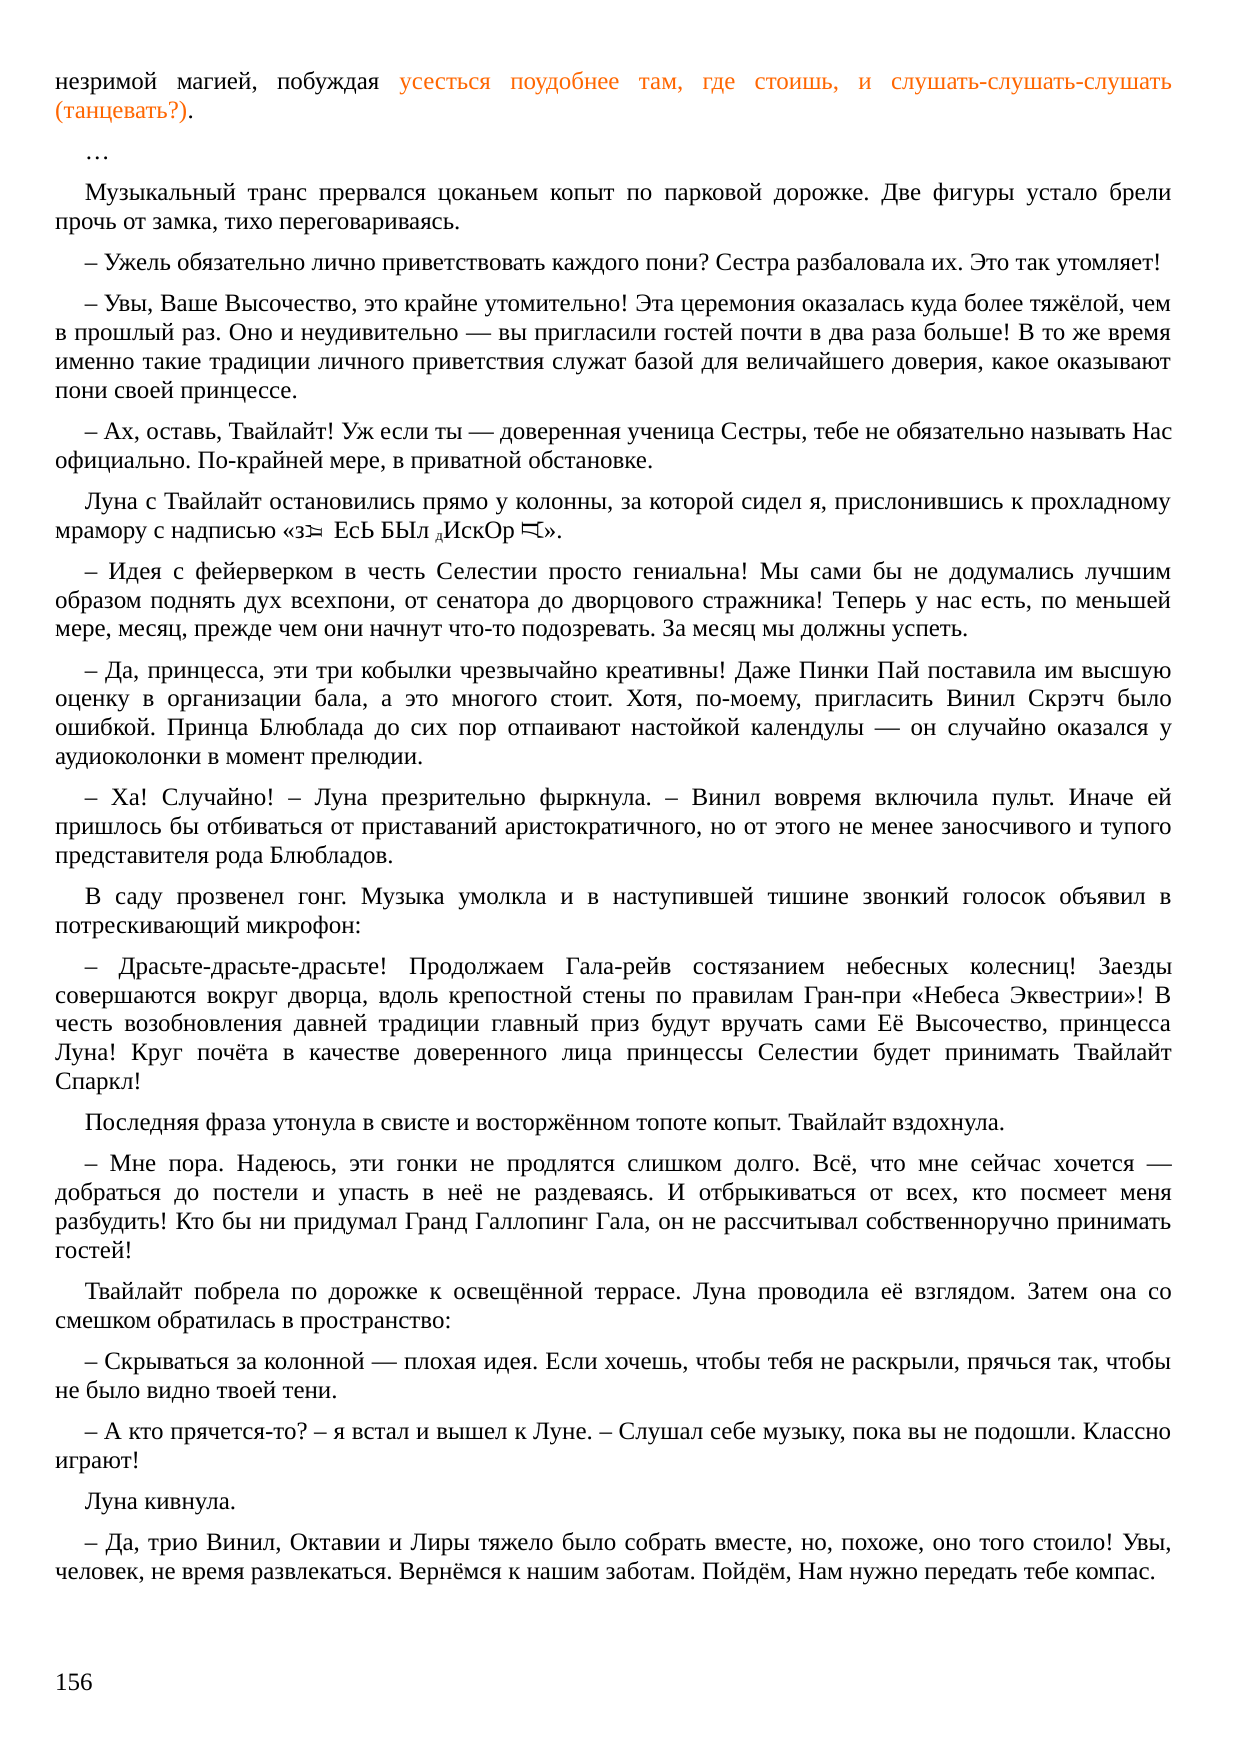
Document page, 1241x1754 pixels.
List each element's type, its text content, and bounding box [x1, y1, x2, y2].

text Последняя фраза утонула в свисте и восторжённом топоте копыт. Твайлайт вздохнула. [55, 1107, 1173, 1136]
text – Мне пора. Надеюсь, эти гонки не продлятся слишком долго. Всё, что мне сейчас хочется — добраться до постели и упасть в неё не раздеваясь. И отбрыкиваться от всех, кто посмеет меня разбудить! Кто бы ни придумал Гранд Галлопинг Гала, он не рассчитывал собственноручно принимать гостей! [55, 1148, 1173, 1263]
text – Да, трио Винил, Октавии и Лиры тяжело было собрать вместе, но, похоже, оно того стоило! Увы, человек, не время развлекаться. Вернёмся к нашим заботам. Пойдём, Нам нужно передать тебе компас. [55, 1527, 1173, 1585]
text – Ах, оставь, Твайлайт! Уж если ты — доверенная ученица Сестры, тебе не обязательно называть Нас официально. По-крайней мере, в приватной обстановке. [55, 416, 1173, 473]
text … [55, 136, 1173, 165]
text Твайлайт побрела по дорожке к освещённой террасе. Луна проводила её взглядом. Затем она со смешком обратилась в пространство: [55, 1276, 1173, 1333]
text – Да, принцесса, эти три кобылки чрезвычайно креативны! Даже Пинки Пай поставила им высшую оценку в организации бала, а это многого стоит. Хотя, по-моему, пригласить Винил Скрэтч было ошибкой. Принца Блюблада до сих пор отпаивают настойкой календулы — он случайно оказался у аудиоколонки в момент прелюдии. [55, 655, 1173, 770]
text Луна с Твайлайт остановились прямо у колонны, за которой сидел я, прислонившись к прохладному мрамору с надписью «здЕсЬ БЫл дИскОрД». [55, 486, 1173, 543]
text – Ха! Случайно! – Луна презрительно фыркнула. – Винил вовремя включила пульт. Иначе ей пришлось бы отбиваться от приставаний аристократичного, но от этого не менее заносчивого и тупого представителя рода Блюбладов. [55, 782, 1173, 868]
text незримой магией, побуждая усесться поудобнее там, где стоишь, и слушать-слушать-слушать (танцевать?). [55, 66, 1173, 123]
text – А кто прячется-то? – я встал и вышел к Луне. – Слушал себе музыку, пока вы не подошли. Классно играют! [55, 1416, 1173, 1473]
text – Ужель обязательно лично приветствовать каждого пони? Сестра разбаловала их. Это так утомляет! [55, 247, 1173, 276]
text – Драсьте-драсьте-драсьте! Продолжаем Гала-рейв состязанием небесных колесниц! Заезды совершаются вокруг дворца, вдоль крепостной стены по правилам Гран-при «Небеса Эквестрии»! В честь возобновления давней традиции главный приз будут вручать сами Её Высочество, принцесса Луна! Круг почёта в качестве доверенного лица принцессы Селестии будет принимать Твайлайт Спаркл! [55, 951, 1173, 1095]
text – Скрываться за колонной — плохая идея. Если хочешь, чтобы тебя не раскрыли, прячься так, чтобы не было видно твоей тени. [55, 1346, 1173, 1403]
text В саду прозвенел гонг. Музыка умолкла и в наступившей тишине звонкий голосок объявил в потрескивающий микрофон: [55, 881, 1173, 938]
text – Увы, Ваше Высочество, это крайне утомительно! Эта церемония оказалась куда более тяжёлой, чем в прошлый раз. Оно и неудивительно — вы пригласили гостей почти в два раза больше! В то же время именно такие традиции личного приветствия служат базой для величайшего доверия, какое оказывают пони своей принцессе. [55, 288, 1173, 403]
text Музыкальный транс прервался цоканьем копыт по парковой дорожке. Две фигуры устало брели прочь от замка, тихо переговариваясь. [55, 177, 1173, 235]
text – Идея с фейерверком в честь Селестии просто гениальна! Мы сами бы не додумались лучшим образом поднять дух всехпони, от сенатора до дворцового стражника! Теперь у нас есть, по меньшей мере, месяц, прежде чем они начнут что-то подозревать. За месяц мы должны успеть. [55, 556, 1173, 642]
text Луна кивнула. [55, 1486, 1173, 1515]
